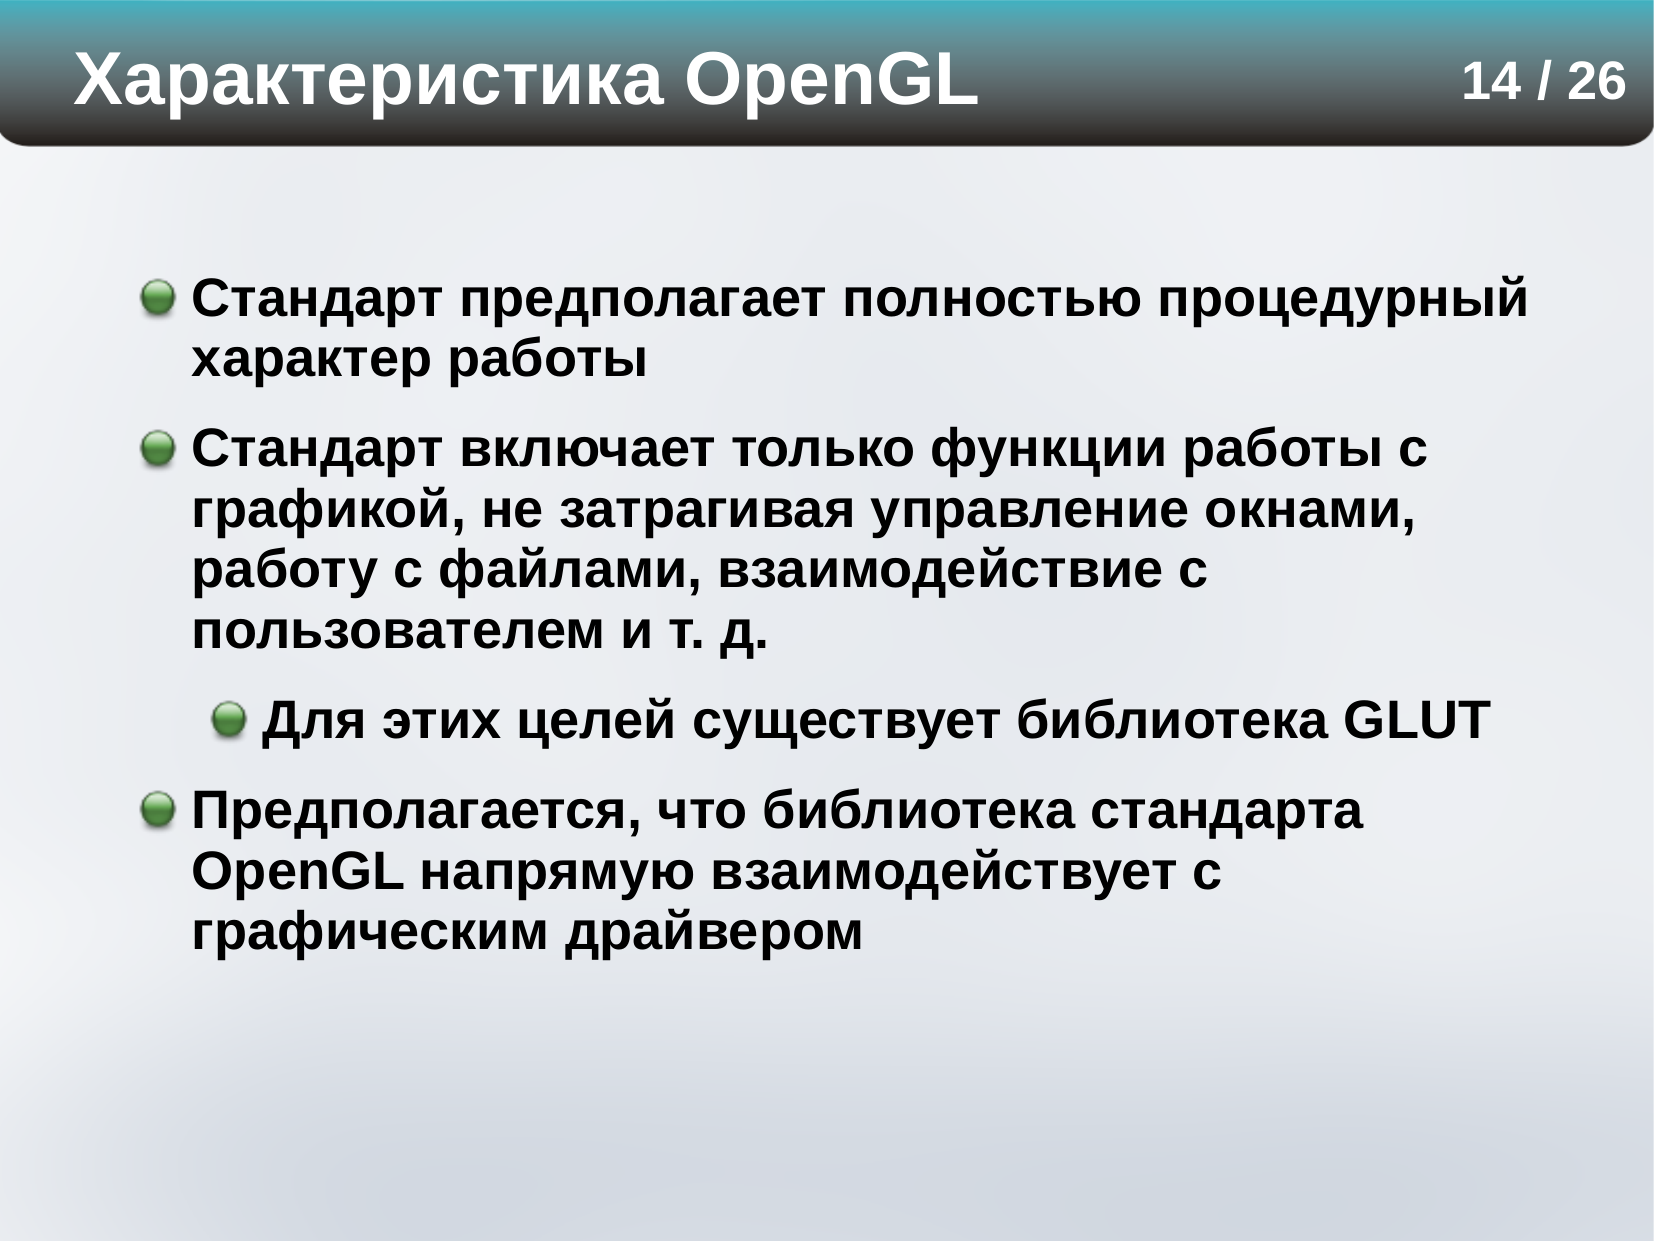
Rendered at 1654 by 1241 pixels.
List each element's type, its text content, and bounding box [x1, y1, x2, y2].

picture [0, 0, 1654, 1241]
text_box <номер> / 26 [1446, 42, 1654, 179]
text_box Стандарт предполагает полностью процедурный характер работы Стандарт включает только функции работы с графикой, не затрагивая управление окнами, работу с файлами, взаимодействие с пользователем и т. д. Для этих целей существует библиотека GLUT Предполагается, что библиотека стандарта OpenGL напрямую взаимодействует с графическим драйвером [118, 259, 1595, 969]
text_box Характеристика OpenGL [59, 29, 1123, 129]
